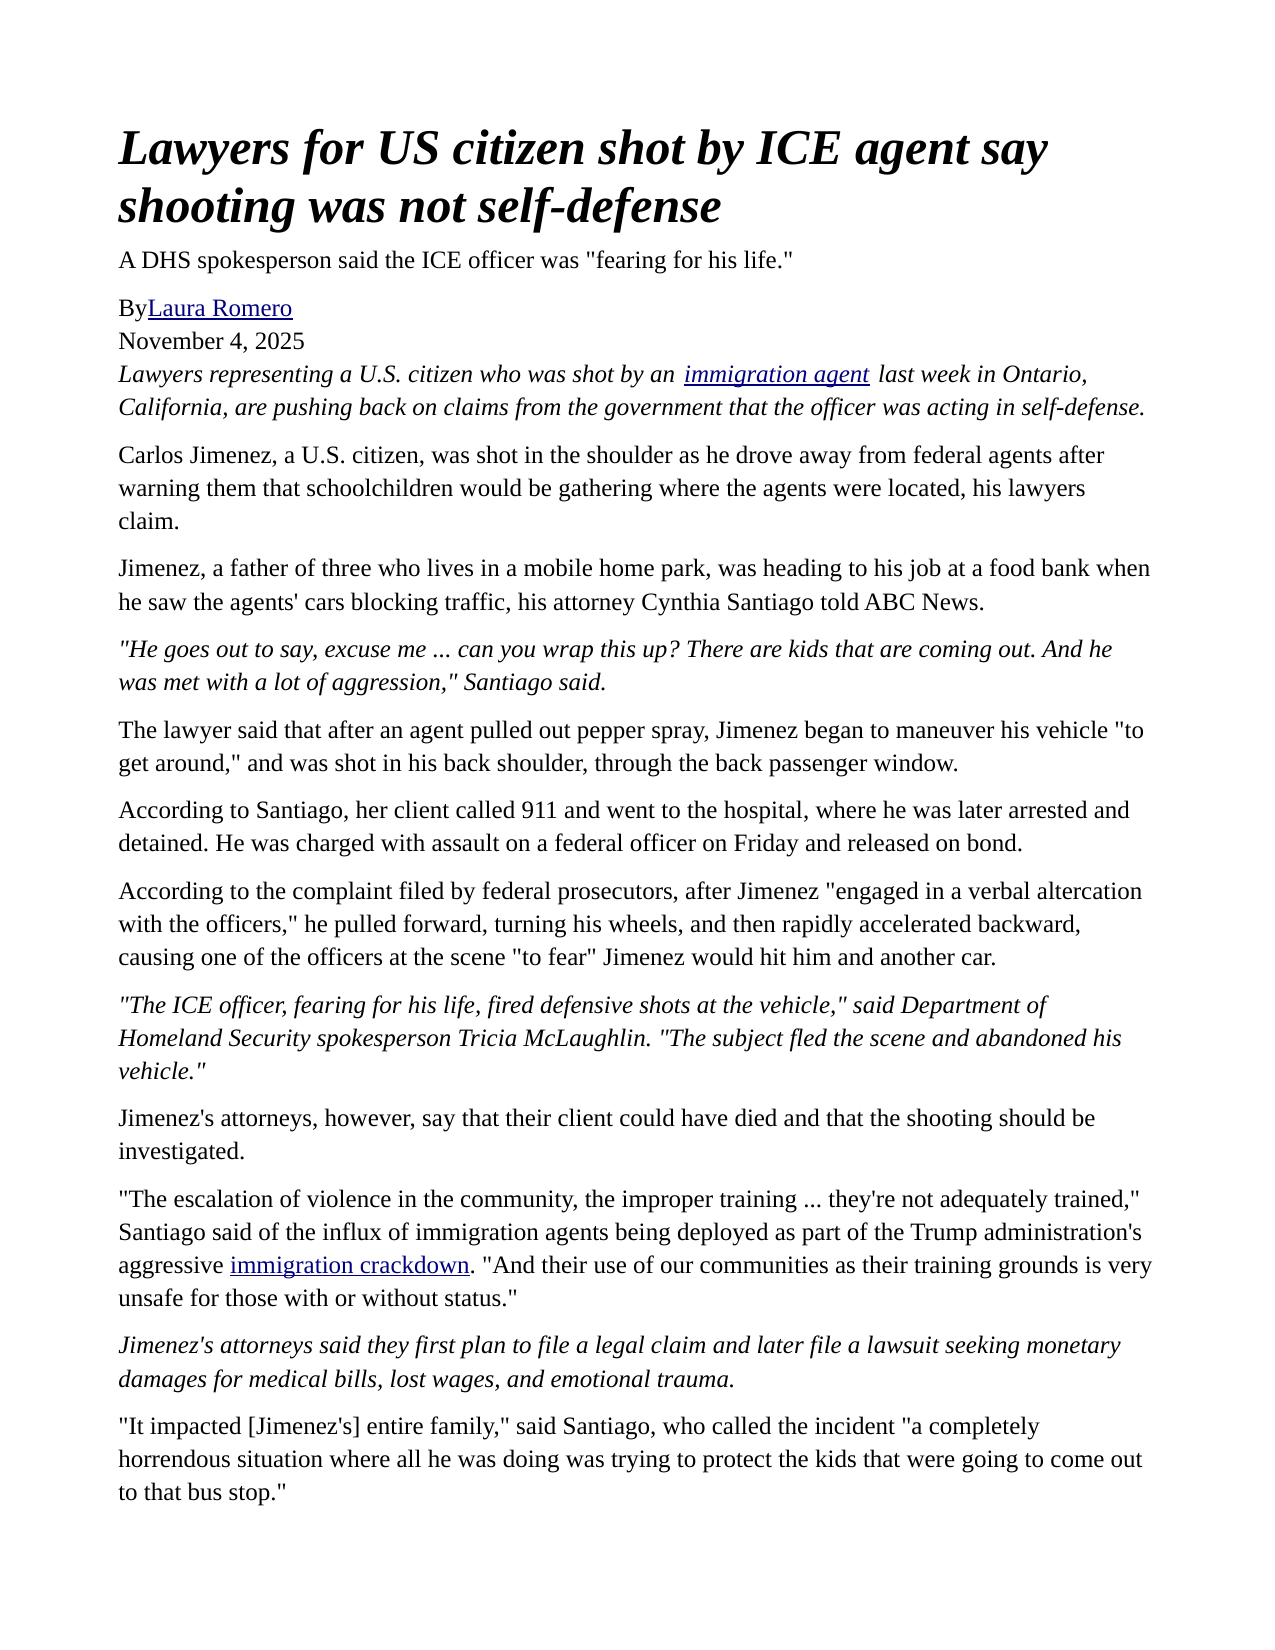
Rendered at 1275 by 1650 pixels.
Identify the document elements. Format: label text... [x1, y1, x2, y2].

text Jimenez's attorneys said they first plan to file a legal claim and later file a lawsuit seeking monetary damages for medical bills, lost wages, and emotional trauma. [118, 1331, 1157, 1392]
text Lawyers representing a U.S. citizen who was shot by an immigration agent last week in Ontario, California, are pushing back on claims from the government that the officer was acting in self-defense. [118, 359, 1157, 421]
text "The escalation of violence in the community, the improper training ... they're not adequately trained," Santiago said of the influx of immigration agents being deployed as part of the Trump administration's aggressive immigration crackdown. "And their use of our communities as their training grounds is very unsafe for those with or without status." [118, 1184, 1157, 1312]
text According to Santiago, her client called 911 and went to the hospital, where he was later arrested and detained. He was charged with assault on a federal officer on Friday and released on bond. [118, 795, 1157, 857]
text ByLaura Romero [118, 293, 1157, 322]
text "It impacted [Jimenez's] entire family," said Santiago, who called the incident "a completely horrendous situation where all he was doing was trying to protect the kids that were going to come out to that bus stop." [118, 1411, 1157, 1506]
text November 4, 2025 [118, 326, 1157, 355]
text Carlos Jimenez, a U.S. citizen, was shot in the shoulder as he drove away from federal agents after warning them that schoolchildren would be gathering where the agents were located, his lawyers claim. [118, 440, 1157, 535]
subtitle Lawyers for US citizen shot by ICE agent say shooting was not self-defense [118, 118, 1157, 233]
text Jimenez's attorneys, however, say that their client could have died and that the shooting should be investigated. [118, 1103, 1157, 1165]
text A DHS spokesperson said the ICE officer was "fearing for his life." [118, 246, 1157, 274]
text "He goes out to say, excuse me ... can you wrap this up? There are kids that are coming out. And he was met with a lot of aggression," Santiago said. [118, 634, 1157, 696]
text The lawyer said that after an agent pulled out pepper spray, Jimenez began to maneuver his vehicle "to get around," and was shot in his back shoulder, through the back passenger window. [118, 715, 1157, 777]
text "The ICE officer, fearing for his life, fired defensive shots at the vehicle," said Department of Homeland Security spokesperson Tricia McLaughlin. "The subject fled the scene and abandoned his vehicle." [118, 990, 1157, 1084]
text Jimenez, a father of three who lives in a mobile home park, was heading to his job at a food bank when he saw the agents' cars blocking traffic, his attorney Cynthia Santiago told ABC News. [118, 553, 1157, 615]
text According to the complaint filed by federal prosecutors, after Jimenez "engaged in a verbal altercation with the officers," he pulled forward, turning his wheels, and then rapidly accelerated backward, causing one of the officers at the scene "to fear" Jimenez would hit him and another car. [118, 876, 1157, 971]
